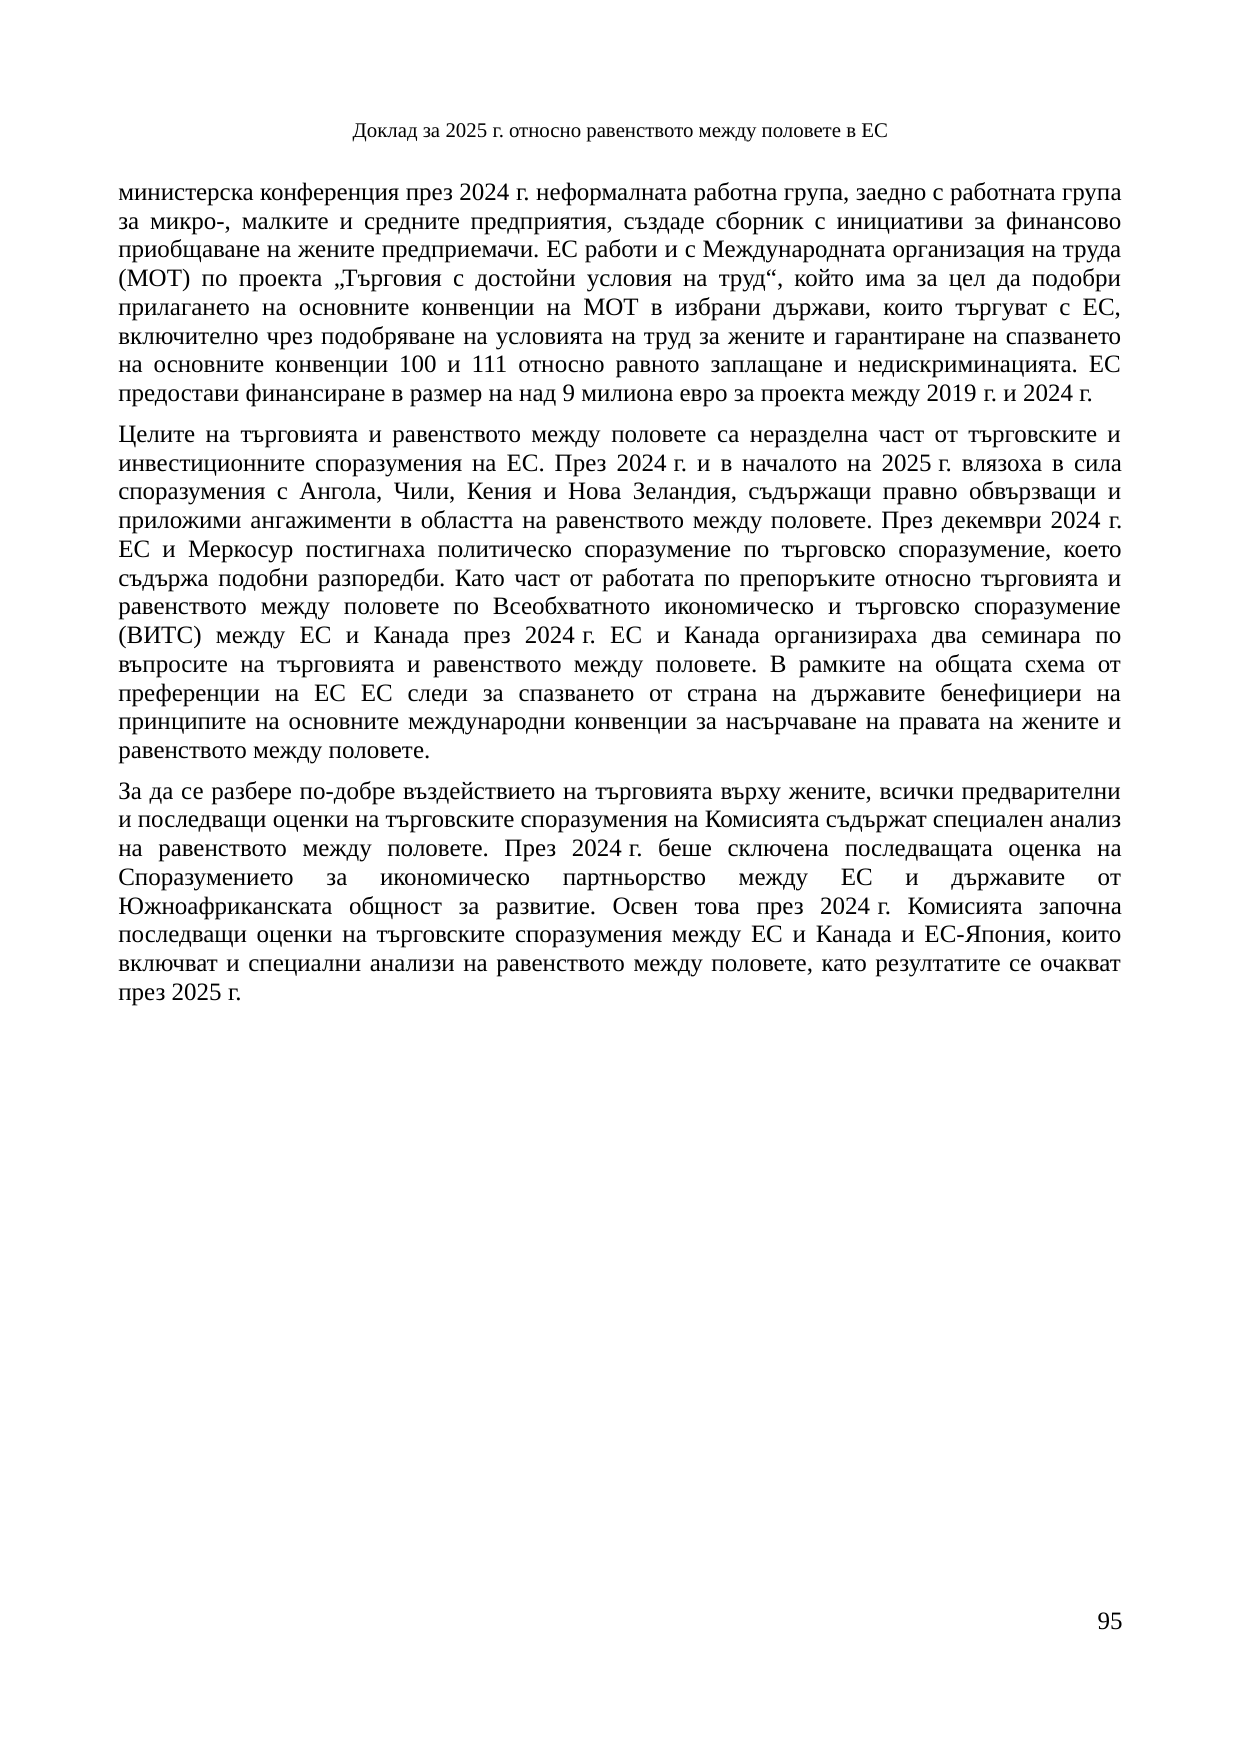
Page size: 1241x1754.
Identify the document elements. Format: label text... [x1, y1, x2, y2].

text министерска конференция през 2024 г. неформалната работна група, заедно с работната група за микро-, малките и средните предприятия, създаде сборник с инициативи за финансово приобщаване на жените предприемачи. ЕС работи и с Международната организация на труда (МОТ) по проекта „Търговия с достойни условия на труд“, който има за цел да подобри прилагането на основните конвенции на МОТ в избрани държави, които търгуват с ЕС, включително чрез подобряване на условията на труд за жените и гарантиране на спазването на основните конвенции 100 и 111 относно равното заплащане и недискриминацията. ЕС предостави финансиране в размер на над 9 милиона евро за проекта между 2019 г. и 2024 г. [118, 177, 1122, 407]
text Целите на търговията и равенството между половете са неразделна част от търговските и инвестиционните споразумения на ЕС. През 2024 г. и в началото на 2025 г. влязоха в сила споразумения с Ангола, Чили, Кения и Нова Зеландия, съдържащи правно обвързващи и приложими ангажименти в областта на равенството между половете. През декември 2024 г. ЕС и Меркосур постигнаха политическо споразумение по търговско споразумение, което съдържа подобни разпоредби. Като част от работата по препоръките относно търговията и равенството между половете по Всеобхватното икономическо и търговско споразумение (ВИТС) между ЕС и Канада през 2024 г. ЕС и Канада организираха два семинара по въпросите на търговията и равенството между половете. В рамките на общата схема от преференции на ЕС ЕС следи за спазването от страна на държавите бенефициери на принципите на основните международни конвенции за насърчаване на правата на жените и равенството между половете. [118, 419, 1122, 764]
text За да се разбере по-добре въздействието на търговията върху жените, всички предварителни и последващи оценки на търговските споразумения на Комисията съдържат специален анализ на равенството между половете. През 2024 г. беше сключена последващата оценка на Споразумението за икономическо партньорство между ЕС и държавите от Южноафриканската общност за развитие. Освен това през 2024 г. Комисията започна последващи оценки на търговските споразумения между ЕС и Канада и ЕС-Япония, които включват и специални анализи на равенството между половете, като резултатите се очакват през 2025 г. [118, 776, 1122, 1006]
